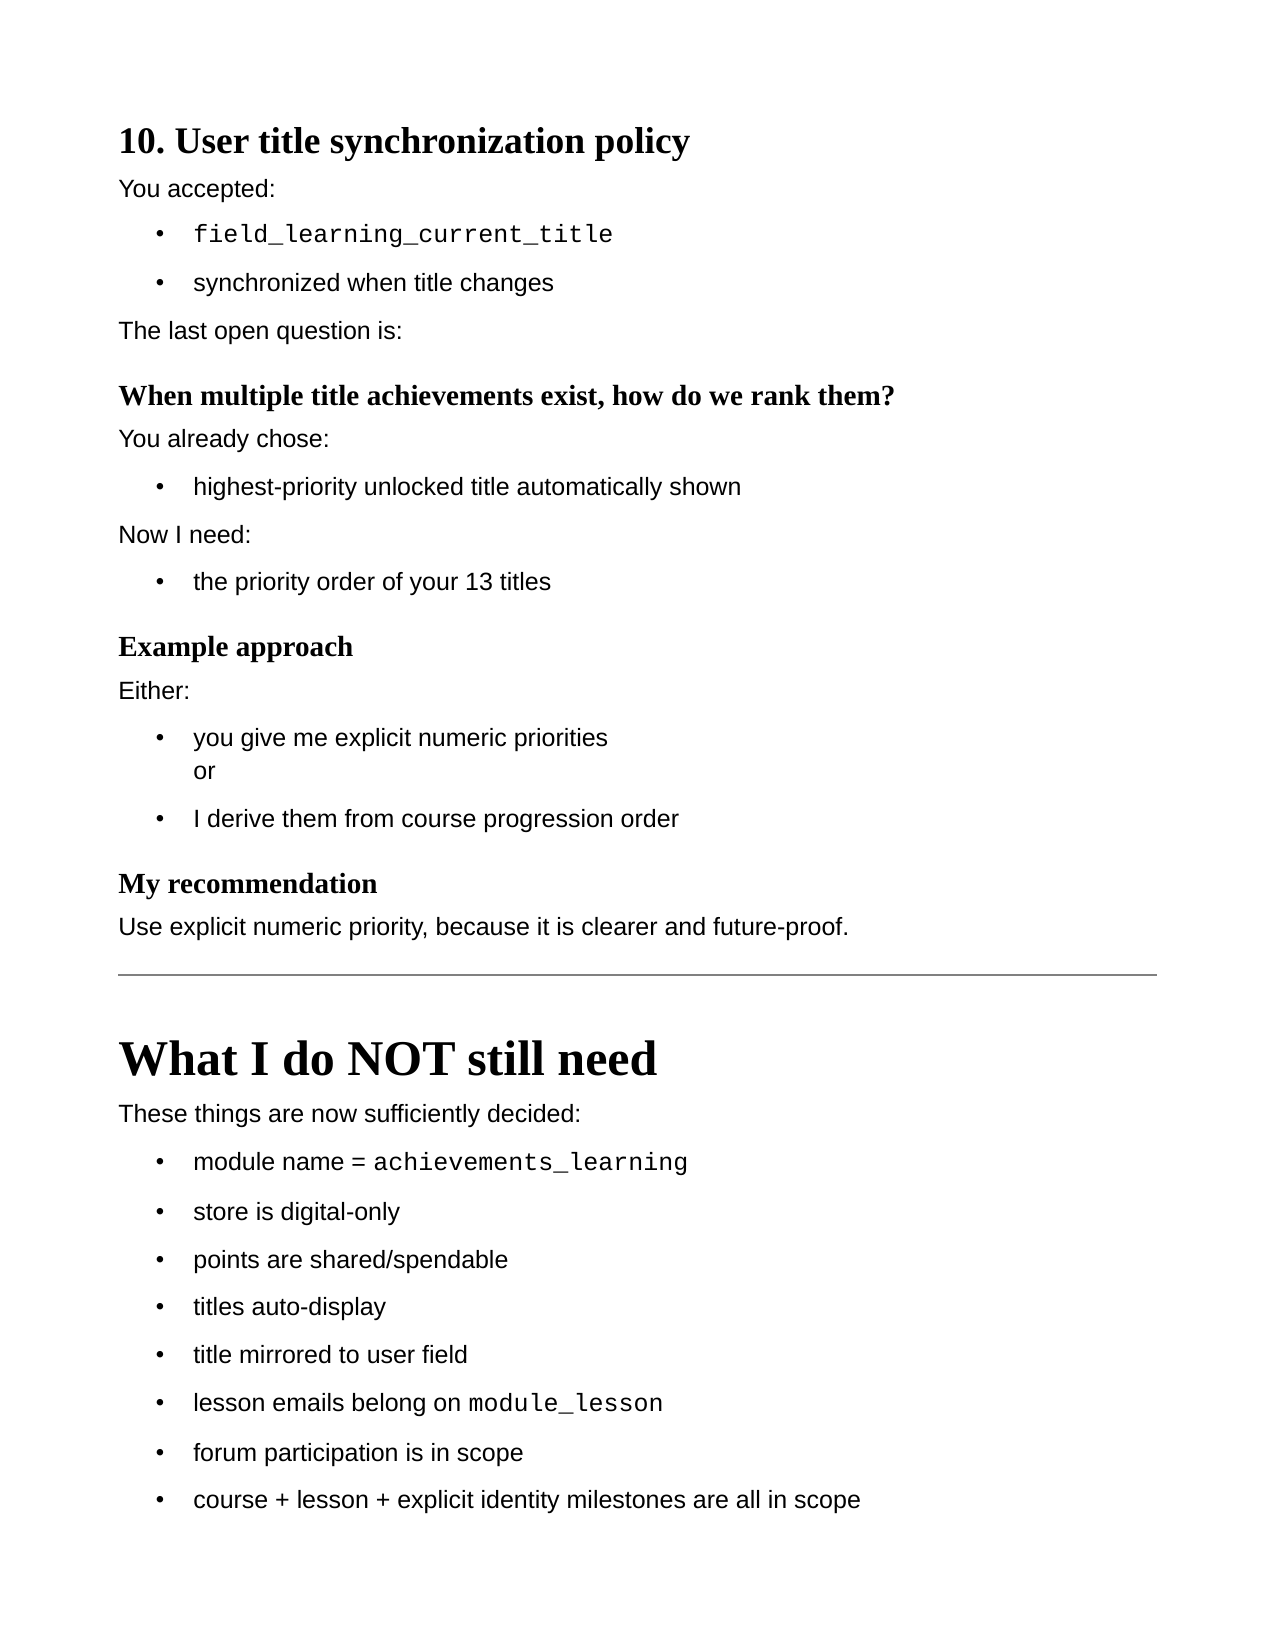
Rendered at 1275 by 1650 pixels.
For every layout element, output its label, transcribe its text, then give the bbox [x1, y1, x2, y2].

list synchronized when title changes [156, 268, 1157, 297]
list forum participation is in scope [156, 1438, 1157, 1467]
list store is digital-only [156, 1197, 1157, 1226]
text The last open question is: [118, 316, 1157, 345]
subtitle 10. User title synchronization policy [118, 118, 1157, 161]
list title mirrored to user field [156, 1340, 1157, 1369]
subtitle What I do NOT still need [118, 1029, 1157, 1087]
text These things are now sufficiently decided: [118, 1099, 1157, 1128]
list module name = achievements_learning [156, 1147, 1157, 1178]
list highest-priority unlocked title automatically shown [156, 472, 1157, 501]
list I derive them from course progression order [156, 804, 1157, 833]
list points are shared/spendable [156, 1244, 1157, 1273]
subtitle When multiple title achievements exist, how do we rank them? [118, 378, 1157, 412]
text You accepted: [118, 174, 1157, 202]
text Use explicit numeric priority, because it is clearer and future-proof. [118, 912, 1157, 941]
text You already chose: [118, 424, 1157, 453]
list lesson emails belong on module_lesson [156, 1388, 1157, 1419]
list course + lesson + explicit identity milestones are all in scope [156, 1486, 1157, 1514]
text Either: [118, 676, 1157, 704]
list you give me explicit numeric priorities or [156, 723, 1157, 785]
subtitle My recommendation [118, 866, 1157, 900]
text Now I need: [118, 520, 1157, 548]
list titles auto-display [156, 1292, 1157, 1321]
subtitle Example approach [118, 629, 1157, 663]
list the priority order of your 13 titles [156, 567, 1157, 596]
list field_learning_current_title [156, 221, 1157, 250]
